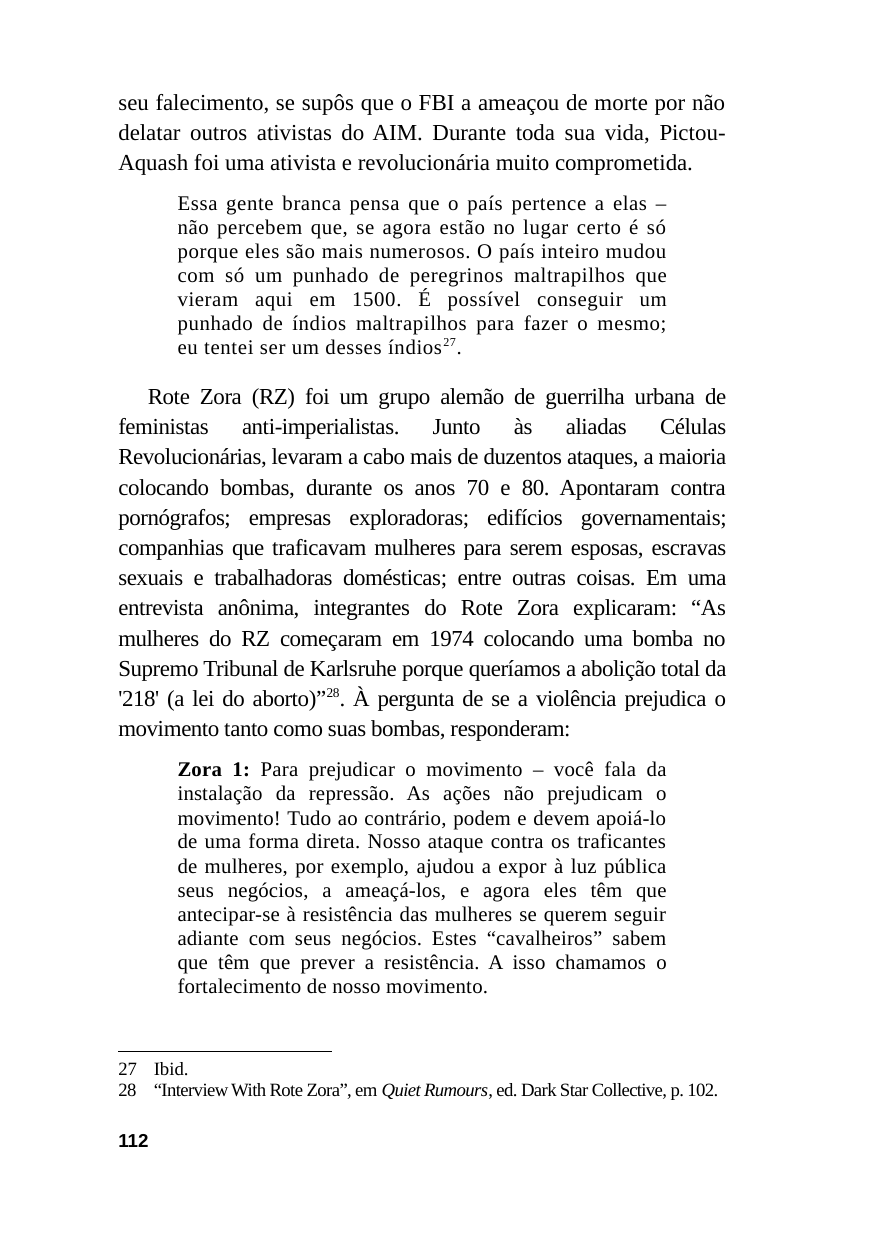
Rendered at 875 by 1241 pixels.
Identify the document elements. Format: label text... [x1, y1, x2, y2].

text “Interview With Rote Zora”, em Quiet Rumours, ed. Dark Star Collective, p. 102. [118, 1079, 726, 1101]
text seu falecimento, se supôs que o FBI a ameaçou de morte por não delatar outros ativistas do AIM. Durante toda sua vida, Pictou-Aquash foi uma ativista e revolucionária muito comprometida. [118, 88, 726, 175]
text Zora 1: Para prejudicar o movimento – você fala da instalação da repressão. As ações não prejudicam o movimento! Tudo ao contrário, podem e devem apoiá-lo de uma forma direta. Nosso ataque contra os traficantes de mulheres, por exemplo, ajudou a expor à luz pública seus negócios, a ameaçá-los, e agora eles têm que antecipar-se à resistência das mulheres se querem seguir adiante com seus negócios. Estes “cavalheiros” sabem que têm que prever a resistência. A isso chamamos o fortalecimento de nosso movimento. [177, 757, 667, 998]
text Essa gente branca pensa que o país pertence a elas – não percebem que, se agora estão no lugar certo é só porque eles são mais numerosos. O país inteiro mudou com só um punhado de peregrinos maltrapilhos que vieram aqui em 1500. É possível conseguir um punhado de índios maltrapilhos para fazer o mesmo; eu tentei ser um desses índios. [177, 191, 667, 359]
text Rote Zora (RZ) foi um grupo alemão de guerrilha urbana de feministas anti-imperialistas. Junto às aliadas Células Revolucionárias, levaram a cabo mais de duzentos ataques, a maioria colocando bombas, durante os anos 70 e 80. Apontaram contra pornógrafos; empresas exploradoras; edifícios governamentais; companhias que traficavam mulheres para serem esposas, escravas sexuais e trabalhadoras domésticas; entre outras coisas. Em uma entrevista anônima, integrantes do Rote Zora explicaram: “As mulheres do RZ começaram em 1974 colocando uma bomba no Supremo Tribunal de Karlsruhe porque queríamos a abolição total da '218' (a lei do aborto)”. À pergunta de se a violência prejudica o movimento tanto como suas bombas, responderam: [118, 383, 726, 742]
text Ibid. [118, 1057, 726, 1079]
